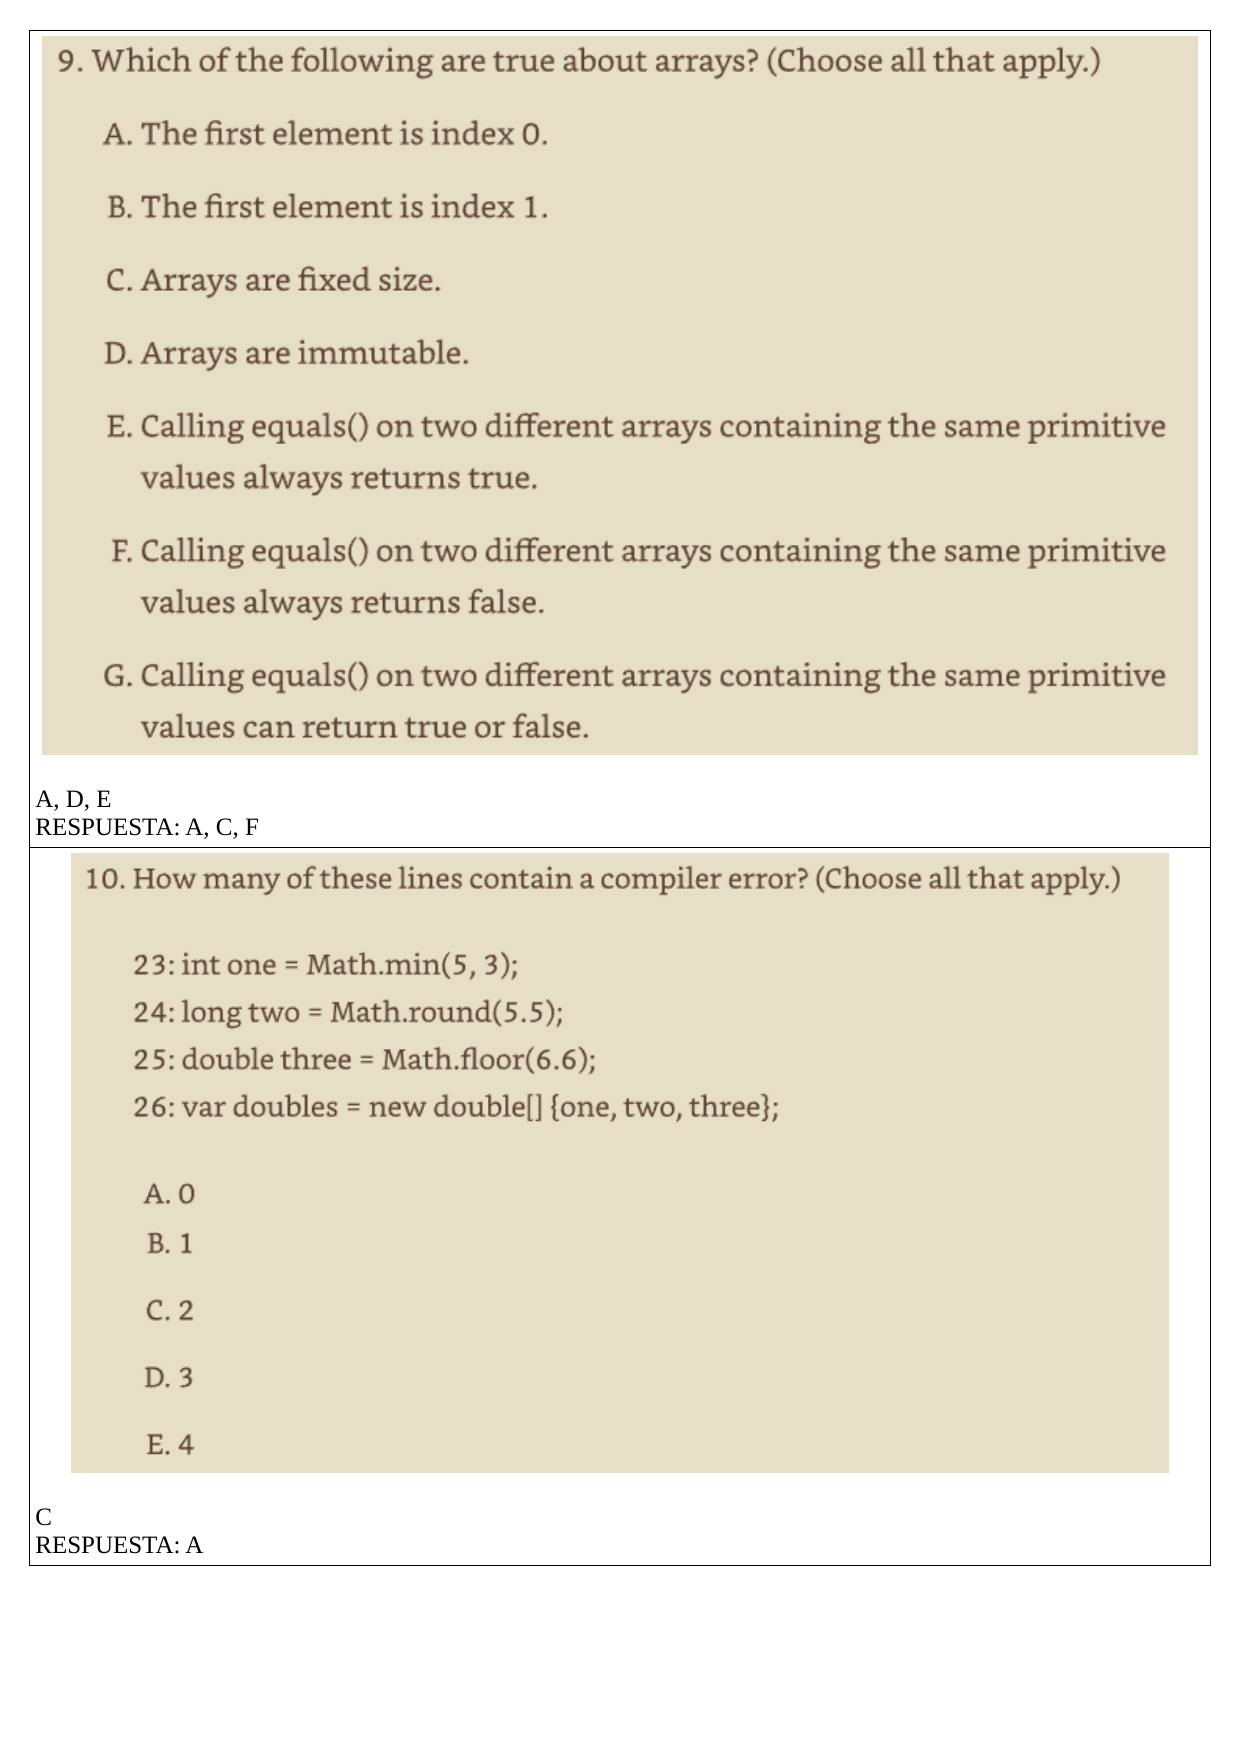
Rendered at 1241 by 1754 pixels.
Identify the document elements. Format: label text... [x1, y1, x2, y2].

table_cell C RESPUESTA: A [30, 848, 1210, 1565]
picture [42, 36, 1199, 755]
table_cell A, D, E RESPUESTA: A, C, F [30, 31, 1210, 847]
picture [71, 853, 1170, 1473]
